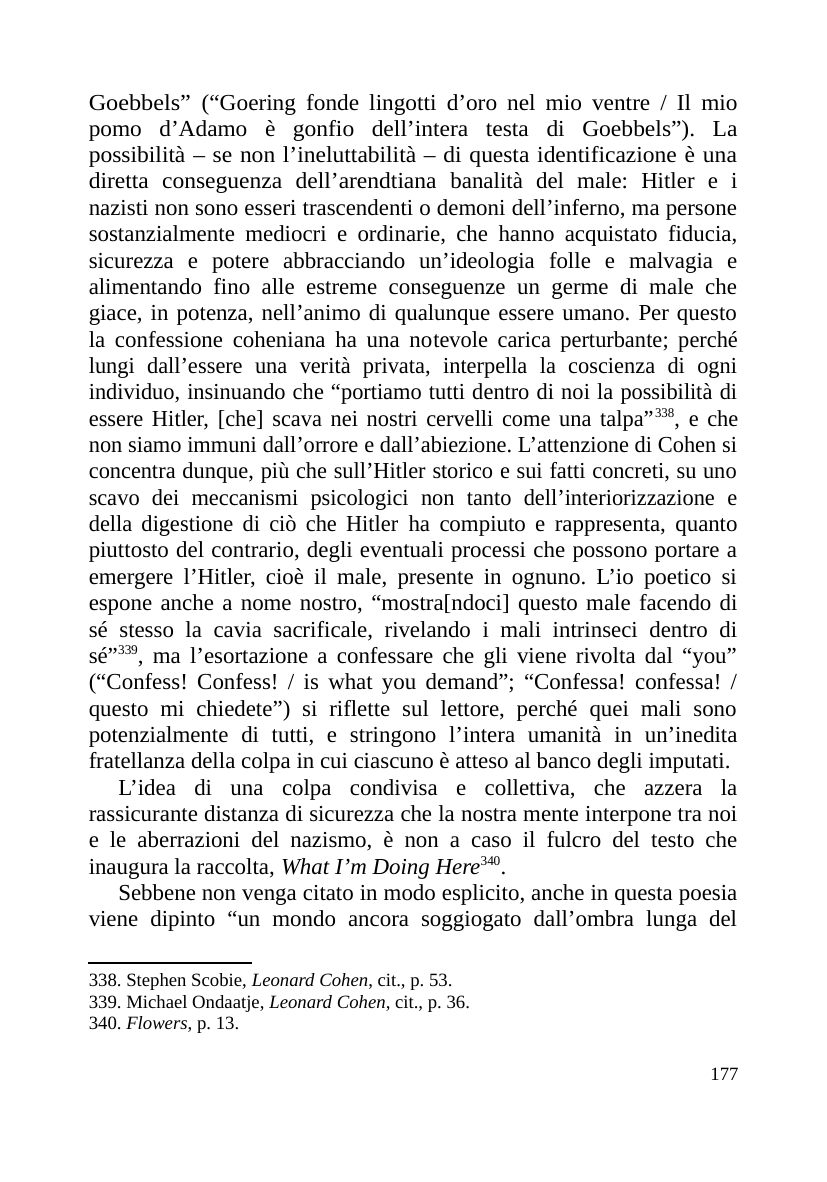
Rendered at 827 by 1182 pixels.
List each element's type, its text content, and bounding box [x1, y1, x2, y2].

text Stephen Scobie, Leonard Cohen, cit., p. 53. [88, 969, 738, 991]
text L’idea di una colpa condivisa e collettiva, che azzera la rassicurante distanza di sicurezza che la nostra mente interpone tra noi e le aberrazioni del nazismo, è non a caso il fulcro del testo che inaugura la raccolta, What I’m Doing Here. [88, 774, 738, 879]
text Michael Ondaatje, Leonard Cohen, cit., p. 36. [88, 991, 738, 1012]
text Goebbels” (“Goering fonde lingotti d’oro nel mio ventre / Il mio pomo d’Adamo è gonfio dell’intera testa di Goebbels”). La possibilità – se non l’ineluttabilità – di questa identificazione è una diretta conseguenza dell’arendtiana banalità del male: Hitler e i nazisti non sono esseri trascendenti o demoni dell’inferno, ma persone sostanzialmente mediocri e ordinarie, che hanno acquistato fiducia, sicurezza e potere abbracciando un’ideologia folle e malvagia e alimentando fino alle estreme conseguenze un germe di male che giace, in potenza, nell’animo di qualunque essere umano. Per questo la confessione coheniana ha una notevole carica perturbante; perché lungi dall’essere una verità privata, interpella la coscienza di ogni individuo, insinuando che “portiamo tutti dentro di noi la possibilità di essere Hitler, [che] scava nei nostri cervelli come una talpa”, e che non siamo immuni dall’orrore e dall’abiezione. L’attenzione di Cohen si concentra dunque, più che sull’Hitler storico e sui fatti concreti, su uno scavo dei meccanismi psicologici non tanto dell’interiorizzazione e della digestione di ciò che Hitler ha compiuto e rappresenta, quanto piuttosto del contrario, degli eventuali processi che possono portare a emergere l’Hitler, cioè il male, presente in ognuno. L’io poetico si espone anche a nome nostro, “mostra[ndoci] questo male facendo di sé stesso la cavia sacrificale, rivelando i mali intrinseci dentro di sé”, ma l’esortazione a confessare che gli viene rivolta dal “you” (“Confess! Confess! / is what you demand”; “Confessa! confessa! / questo mi chiedete”) si riflette sul lettore, perché quei mali sono potenzialmente di tutti, e stringono l’intera umanità in un’inedita fratellanza della colpa in cui ciascuno è atteso al banco degli imputati. [88, 88, 738, 774]
text Flowers, p. 13. [88, 1012, 738, 1034]
